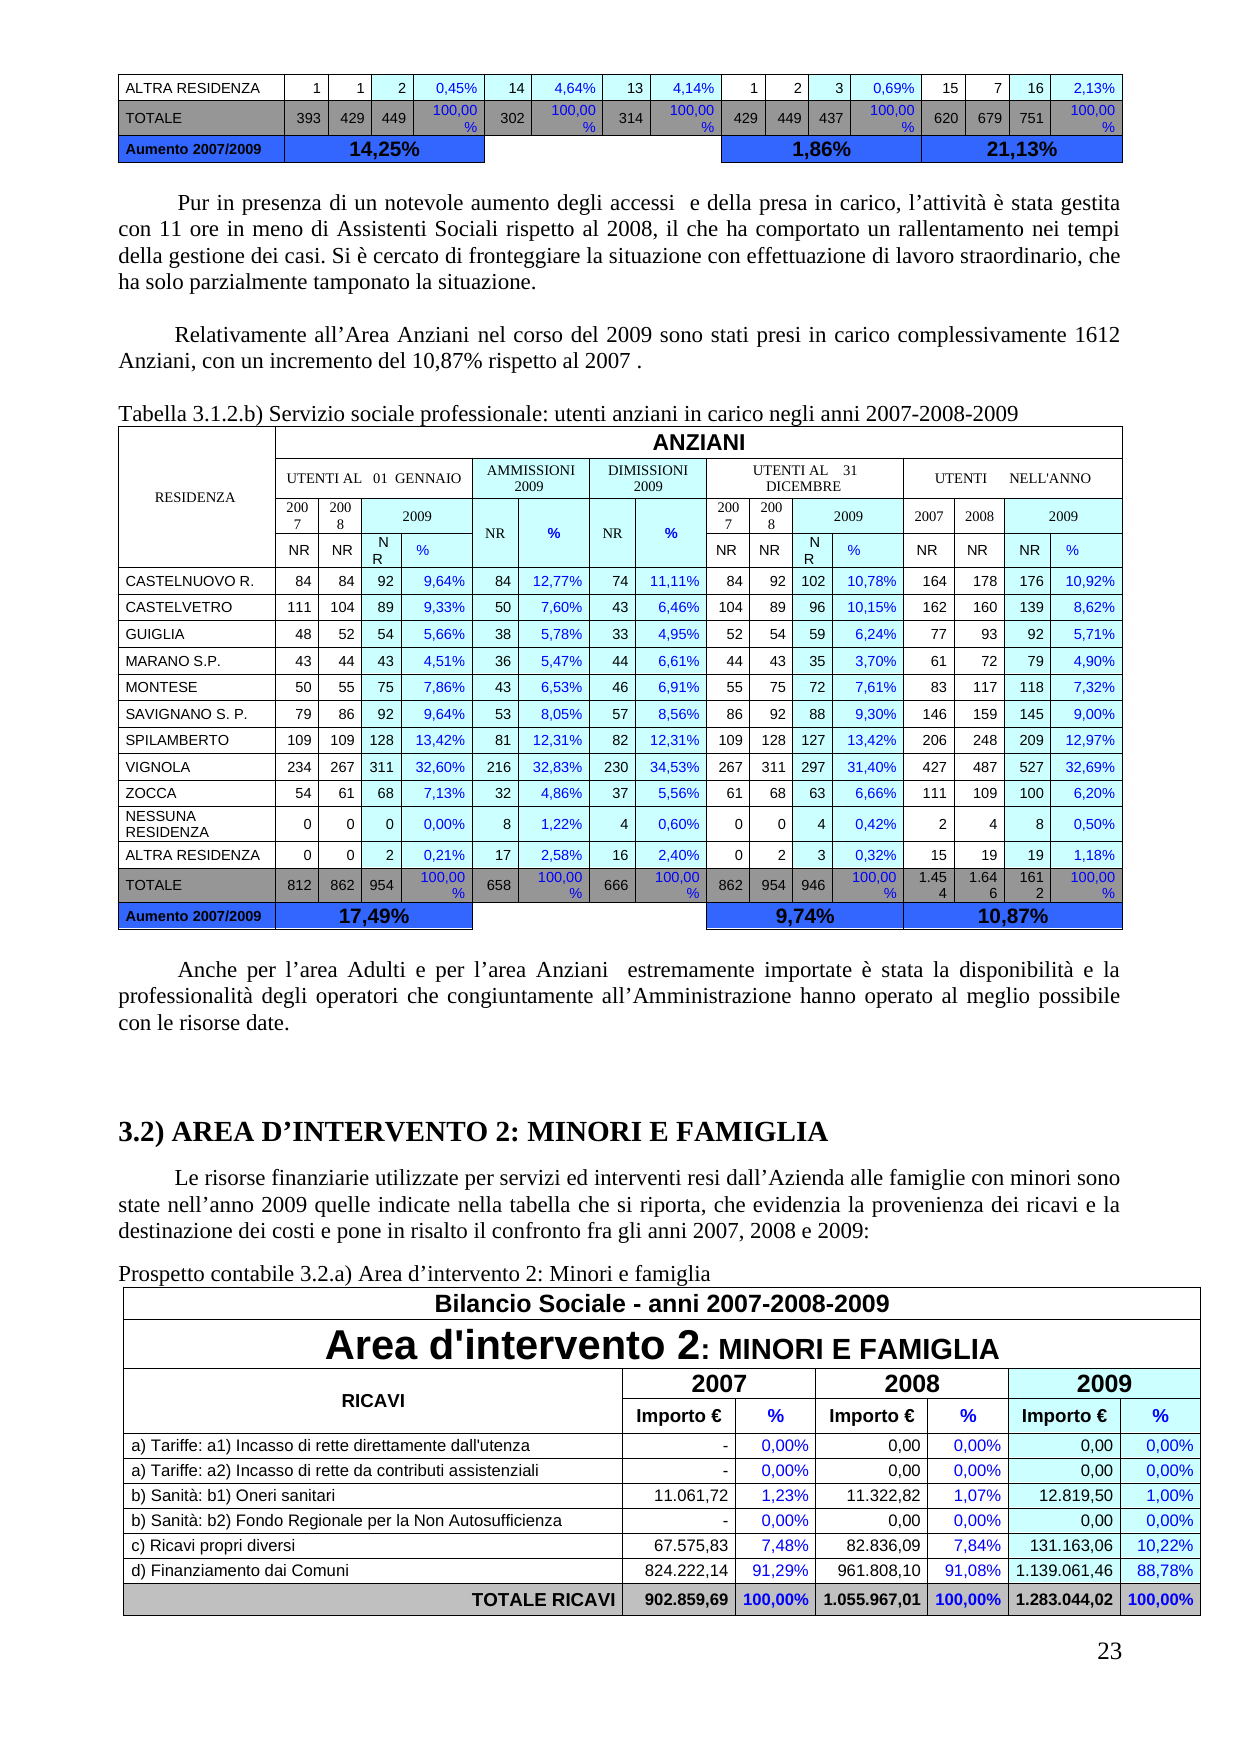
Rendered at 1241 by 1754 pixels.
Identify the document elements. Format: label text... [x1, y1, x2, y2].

table_cell 17,49% [276, 903, 472, 928]
table_cell 902.859,69 [623, 1584, 735, 1615]
table_cell UTENTI AL 31 DICEMBRE [707, 459, 903, 498]
table_cell 427 [904, 754, 954, 780]
table_cell 16 [590, 842, 635, 867]
table_cell 67.575,83 [623, 1534, 735, 1557]
table_cell 43 [276, 648, 318, 673]
table_cell 61 [319, 781, 361, 806]
table_cell 6,46% [636, 595, 706, 620]
table_cell 109 [276, 728, 318, 753]
table_cell 12.819,50 [1009, 1484, 1120, 1507]
table_cell 12,31% [519, 728, 589, 753]
table_cell 92 [750, 701, 792, 727]
table_cell Importo € [623, 1399, 735, 1432]
table_cell Area d'intervento 2: MINORI E FAMIGLIA [124, 1320, 1200, 1368]
table_cell 0 [750, 807, 792, 841]
table_cell 44 [707, 648, 749, 673]
table_cell 2008 [816, 1369, 1008, 1398]
table_cell 96 [793, 595, 832, 620]
table_cell 8,56% [636, 701, 706, 727]
table_cell 100,00% [402, 869, 472, 902]
table_cell 48 [276, 621, 318, 647]
table_cell 658 [473, 869, 518, 902]
table_cell 68 [362, 781, 401, 806]
table_cell 6,66% [833, 781, 903, 806]
table_cell 11.322,82 [816, 1484, 927, 1507]
table_cell 10,22% [1121, 1534, 1200, 1557]
table_cell 92 [750, 568, 792, 594]
table_cell 77 [904, 621, 954, 647]
table_cell 160 [955, 595, 1004, 620]
table_cell 54 [750, 621, 792, 647]
table_cell 6,91% [636, 675, 706, 700]
table_cell 3 [793, 842, 832, 867]
table_cell 32,60% [402, 754, 472, 780]
table_cell 92 [362, 568, 401, 594]
table_cell 1.139.061,46 [1009, 1559, 1120, 1582]
table_cell ALTRA RESIDENZA [119, 842, 275, 867]
text Prospetto contabile 3.2.a) Area d’intervento 2: Minori e famiglia [118, 1260, 1122, 1287]
table_cell TOTALE [119, 869, 275, 902]
table_cell 11.061,72 [623, 1484, 735, 1507]
table_cell 104 [707, 595, 749, 620]
table_cell 82 [590, 728, 635, 753]
table_cell 0,00 [816, 1509, 927, 1532]
table_cell 0,00% [736, 1459, 815, 1482]
table_cell 111 [276, 595, 318, 620]
table_cell 0 [319, 807, 361, 841]
table_cell % [928, 1399, 1008, 1432]
table_cell 19 [955, 842, 1004, 867]
table_cell 100,00% [1121, 1584, 1200, 1615]
table_cell 0,69% [851, 75, 921, 100]
table_cell 118 [1005, 675, 1050, 700]
table_cell 128 [750, 728, 792, 753]
table_cell 267 [707, 754, 749, 780]
table_cell 100 [1005, 781, 1050, 806]
table_cell 0 [362, 807, 401, 841]
table_cell 74 [590, 568, 635, 594]
table_cell 2 [766, 75, 808, 100]
table_cell 5,66% [402, 621, 472, 647]
table_cell 104 [319, 595, 361, 620]
table_cell % [519, 499, 589, 567]
table_cell 32,83% [519, 754, 589, 780]
table_cell 139 [1005, 595, 1050, 620]
table_cell 0,42% [833, 807, 903, 841]
table_cell 15 [904, 842, 954, 867]
table_cell 164 [904, 568, 954, 594]
table_cell 8 [1005, 807, 1050, 841]
table_cell TOTALE [119, 101, 284, 135]
table_cell 206 [904, 728, 954, 753]
table_cell Importo € [1009, 1399, 1120, 1432]
table_cell 109 [319, 728, 361, 753]
table_cell 5,47% [519, 648, 589, 673]
table_cell 248 [955, 728, 1004, 753]
table_cell 86 [319, 701, 361, 727]
table_cell 297 [793, 754, 832, 780]
table_cell 9,64% [402, 568, 472, 594]
table_cell 2008 [955, 499, 1004, 533]
table_cell 57 [590, 701, 635, 727]
table_cell 5,71% [1051, 621, 1122, 647]
table_cell 43 [362, 648, 401, 673]
table_cell SAVIGNANO S. P. [119, 701, 275, 727]
table_cell 429 [722, 101, 765, 135]
table_cell 54 [276, 781, 318, 806]
table_cell 1 [285, 75, 328, 100]
table_cell 230 [590, 754, 635, 780]
table_cell 6,24% [833, 621, 903, 647]
table_cell 14 [485, 75, 531, 100]
table_cell 17 [473, 842, 518, 867]
table_cell 9,30% [833, 701, 903, 727]
table_cell 4,95% [636, 621, 706, 647]
table_cell 50 [473, 595, 518, 620]
table_cell 12,77% [519, 568, 589, 594]
text 3.2) AREA D’INTERVENTO 2: MINORI E FAMIGLIA [118, 1114, 1122, 1148]
table_cell NR [904, 534, 954, 567]
table_cell 11,11% [636, 568, 706, 594]
table_cell 4,90% [1051, 648, 1122, 673]
table_cell Aumento 2007/2009 [119, 903, 275, 928]
table_cell 0,00% [928, 1459, 1008, 1482]
table_cell 13 [603, 75, 650, 100]
table_cell 84 [276, 568, 318, 594]
table_cell 429 [329, 101, 371, 135]
table_cell 38 [473, 621, 518, 647]
table_cell 9,64% [402, 701, 472, 727]
table_cell ALTRA RESIDENZA [119, 75, 284, 100]
table_cell 52 [707, 621, 749, 647]
table_cell 127 [793, 728, 832, 753]
table_cell 1 [722, 75, 765, 100]
table_cell 0,00% [1121, 1509, 1200, 1532]
table_cell 79 [1005, 648, 1050, 673]
table_cell 84 [473, 568, 518, 594]
text Anche per l’area Adulti e per l’area Anziani estremamente importate è stata la disponibilità e la professionalità degli operatori che congiuntamente all’Amministrazione hanno operato al meglio possibile con le risorse date. [118, 956, 1122, 1035]
table_cell 100,00% [1051, 101, 1122, 135]
table_cell 0 [276, 842, 318, 867]
table_cell 314 [603, 101, 650, 135]
table_cell 13,42% [833, 728, 903, 753]
table_cell 63 [793, 781, 832, 806]
table_cell 0,50% [1051, 807, 1122, 841]
table_cell 0 [276, 807, 318, 841]
table_cell 4,64% [532, 75, 602, 100]
table_cell 2 [750, 842, 792, 867]
table_cell 83 [904, 675, 954, 700]
table_cell d) Finanziamento dai Comuni [124, 1559, 622, 1582]
table_cell 79 [276, 701, 318, 727]
table_cell 0,00 [816, 1459, 927, 1482]
table_cell NR [793, 534, 832, 567]
table_cell 111 [904, 781, 954, 806]
table_cell 527 [1005, 754, 1050, 780]
table_cell [636, 903, 706, 928]
table_cell 100,00% [928, 1584, 1008, 1615]
table_cell 100,00% [1051, 869, 1122, 902]
table_cell 1 [329, 75, 371, 100]
table_cell 128 [362, 728, 401, 753]
table_cell 21,13% [922, 136, 1122, 162]
table_cell 620 [922, 101, 965, 135]
table_cell 32 [473, 781, 518, 806]
table_cell 92 [362, 701, 401, 727]
table_cell 7,48% [736, 1534, 815, 1557]
table_cell [589, 903, 636, 928]
table_cell 0,00 [1009, 1509, 1120, 1532]
table_cell 0,00% [928, 1509, 1008, 1532]
table_cell 1,86% [722, 136, 921, 162]
table_cell 5,56% [636, 781, 706, 806]
table_cell 0,00% [402, 807, 472, 841]
table_cell 145 [1005, 701, 1050, 727]
table_cell 81 [473, 728, 518, 753]
table_cell UTENTI AL 01 GENNAIO [276, 459, 472, 498]
table_cell 4,51% [402, 648, 472, 673]
table_cell 1,00% [1121, 1484, 1200, 1507]
table_cell ZOCCA [119, 781, 275, 806]
table_cell 393 [285, 101, 328, 135]
table_cell 12,31% [636, 728, 706, 753]
table_cell 2009 [793, 499, 903, 533]
table_cell c) Ricavi propri diversi [124, 1534, 622, 1557]
table_cell a) Tariffe: a2) Incasso di rette da contributi assistenziali [124, 1459, 622, 1482]
table_cell 46 [590, 675, 635, 700]
table_cell 100,00% [636, 869, 706, 902]
table_cell b) Sanità: b1) Oneri sanitari [124, 1484, 622, 1507]
table_cell 36 [473, 648, 518, 673]
table_cell 0,60% [636, 807, 706, 841]
table_cell 68 [750, 781, 792, 806]
table_cell 2009 [1005, 499, 1122, 533]
table_cell UTENTI NELL'ANNO [904, 459, 1122, 498]
text Le risorse finanziarie utilizzate per servizi ed interventi resi dall’Azienda alle famiglie con minori sono state nell’anno 2009 quelle indicate nella tabella che si riporta, che evidenzia la provenienza dei ricavi e la destinazione dei costi e pone in risalto il confronto fra gli anni 2007, 2008 e 2009: [118, 1164, 1122, 1243]
table_cell 3 [809, 75, 850, 100]
table_cell 0,00 [1009, 1459, 1120, 1482]
table_cell 89 [750, 595, 792, 620]
table_cell [650, 136, 721, 162]
table_cell TOTALE RICAVI [124, 1584, 622, 1615]
table_header Bilancio Sociale - anni 2007-2008-2009 [124, 1288, 1200, 1319]
table_cell b) Sanità: b2) Fondo Regionale per la Non Autosufficienza [124, 1509, 622, 1532]
table_cell [518, 903, 589, 928]
table_cell 44 [590, 648, 635, 673]
table_cell MONTESE [119, 675, 275, 700]
table_cell 2008 [319, 499, 361, 533]
table_cell 7,13% [402, 781, 472, 806]
table_cell 7,84% [928, 1534, 1008, 1557]
table_cell 117 [955, 675, 1004, 700]
table_cell 3,70% [833, 648, 903, 673]
table_cell 55 [707, 675, 749, 700]
table_cell [532, 136, 603, 162]
table_cell 88,78% [1121, 1559, 1200, 1582]
table_cell 19 [1005, 842, 1050, 867]
table_header ANZIANI [276, 427, 1122, 457]
table_cell 862 [707, 869, 749, 902]
table_cell 178 [955, 568, 1004, 594]
table_cell 2009 [1009, 1369, 1200, 1398]
table_cell 0,21% [402, 842, 472, 867]
table_cell 4 [955, 807, 1004, 841]
table_cell - [623, 1434, 735, 1457]
table_cell 176 [1005, 568, 1050, 594]
table_cell NR [750, 534, 792, 567]
table_cell 862 [319, 869, 361, 902]
table_cell 751 [1010, 101, 1050, 135]
table_cell 52 [319, 621, 361, 647]
table_cell NR [707, 534, 749, 567]
table_cell CASTELNUOVO R. [119, 568, 275, 594]
table_cell 449 [766, 101, 808, 135]
table_cell - [623, 1509, 735, 1532]
table_cell 954 [750, 869, 792, 902]
table_cell 72 [793, 675, 832, 700]
table_cell 55 [319, 675, 361, 700]
table_cell 812 [276, 869, 318, 902]
table_cell DIMISSIONI 2009 [590, 459, 706, 498]
table_cell - [623, 1459, 735, 1482]
table_cell SPILAMBERTO [119, 728, 275, 753]
table_cell 311 [362, 754, 401, 780]
table_cell 216 [473, 754, 518, 780]
table_cell 88 [793, 701, 832, 727]
table_cell 2007 [623, 1369, 815, 1398]
table_cell 954 [362, 869, 401, 902]
table_cell 92 [1005, 621, 1050, 647]
text Relativamente all’Area Anziani nel corso del 2009 sono stati presi in carico complessivamente 1612 Anziani, con un incremento del 10,87% rispetto al 2007 . [118, 321, 1122, 373]
table_cell 487 [955, 754, 1004, 780]
table_cell GUIGLIA [119, 621, 275, 647]
table_cell 7,61% [833, 675, 903, 700]
table_cell 2009 [362, 499, 472, 533]
table_cell 7 [966, 75, 1009, 100]
table_cell 437 [809, 101, 850, 135]
table_cell 1.646 [955, 869, 1004, 902]
table_cell 89 [362, 595, 401, 620]
table_cell 43 [750, 648, 792, 673]
table_cell 75 [362, 675, 401, 700]
table_cell [603, 136, 650, 162]
table_cell 4 [590, 807, 635, 841]
table_cell % [402, 534, 472, 567]
table_cell 75 [750, 675, 792, 700]
table_cell 8 [473, 807, 518, 841]
table_cell 100,00% [736, 1584, 815, 1615]
table_cell 86 [707, 701, 749, 727]
table_cell AMMISSIONI 2009 [473, 459, 589, 498]
text Tabella 3.1.2.b) Servizio sociale professionale: utenti anziani in carico negli anni 2007-2008-2009 [118, 400, 1122, 426]
table_cell 1,18% [1051, 842, 1122, 867]
table_cell 2 [362, 842, 401, 867]
table_cell 0 [707, 807, 749, 841]
table_cell 162 [904, 595, 954, 620]
table_cell 0,00% [736, 1434, 815, 1457]
table_cell 37 [590, 781, 635, 806]
table_cell 2 [904, 807, 954, 841]
table_cell 2,13% [1051, 75, 1122, 100]
table_cell 5,78% [519, 621, 589, 647]
table_cell 1,22% [519, 807, 589, 841]
table_cell 0 [707, 842, 749, 867]
table_cell 10,92% [1051, 568, 1122, 594]
table_cell % [736, 1399, 815, 1432]
table_cell VIGNOLA [119, 754, 275, 780]
table_cell 2007 [276, 499, 318, 533]
table_cell 84 [707, 568, 749, 594]
table_cell 100,00% [651, 101, 721, 135]
table_cell 8,05% [519, 701, 589, 727]
table_cell 32,69% [1051, 754, 1122, 780]
table_cell 34,53% [636, 754, 706, 780]
table_cell 100,00% [532, 101, 602, 135]
table_cell 6,61% [636, 648, 706, 673]
table_cell 1.454 [904, 869, 954, 902]
table_cell % [636, 499, 706, 567]
table_cell NR [319, 534, 361, 567]
table_cell [473, 903, 518, 928]
table_cell 91,08% [928, 1559, 1008, 1582]
table_cell 0,00 [1009, 1434, 1120, 1457]
table_cell 1.055.967,01 [816, 1584, 927, 1615]
table_cell NR [1005, 534, 1050, 567]
table_cell 93 [955, 621, 1004, 647]
table_cell 53 [473, 701, 518, 727]
table_cell 666 [590, 869, 635, 902]
table_cell % [1051, 534, 1122, 567]
table_cell 14,25% [285, 136, 484, 162]
table_cell 209 [1005, 728, 1050, 753]
table_cell 61 [904, 648, 954, 673]
table_cell 100,00% [519, 869, 589, 902]
table_cell 234 [276, 754, 318, 780]
table_cell NR [362, 534, 401, 567]
table_cell 302 [485, 101, 531, 135]
table_cell Aumento 2007/2009 [119, 136, 284, 162]
table_cell 9,00% [1051, 701, 1122, 727]
table_cell 2,40% [636, 842, 706, 867]
table_cell 159 [955, 701, 1004, 727]
table_cell 1612 [1005, 869, 1050, 902]
table_cell 2,58% [519, 842, 589, 867]
table_cell 33 [590, 621, 635, 647]
table_cell RICAVI [124, 1369, 622, 1432]
table_cell 449 [372, 101, 413, 135]
table_cell 12,97% [1051, 728, 1122, 753]
table_cell 6,53% [519, 675, 589, 700]
table_cell 1,23% [736, 1484, 815, 1507]
table_cell % [833, 534, 903, 567]
table_cell 59 [793, 621, 832, 647]
table_cell 2008 [750, 499, 792, 533]
table_cell 9,74% [707, 903, 903, 928]
table_cell 61 [707, 781, 749, 806]
table_cell 84 [319, 568, 361, 594]
table_cell 43 [473, 675, 518, 700]
table_cell 82.836,09 [816, 1534, 927, 1557]
table_cell [485, 136, 532, 162]
table_cell 0,00 [816, 1434, 927, 1457]
table_cell 109 [707, 728, 749, 753]
table_cell 2007 [904, 499, 954, 533]
text Pur in presenza di un notevole aumento degli accessi e della presa in carico, l’attività è stata gestita con 11 ore in meno di Assistenti Sociali rispetto al 2008, il che ha comportato un rallentamento nei tempi della gestione dei casi. Si è cercato di fronteggiare la situazione con effettuazione di lavoro straordinario, che ha solo parzialmente tamponato la situazione. [118, 189, 1122, 294]
table_cell 961.808,10 [816, 1559, 927, 1582]
table_cell 146 [904, 701, 954, 727]
table_cell 0,00% [928, 1434, 1008, 1457]
table_cell 4,86% [519, 781, 589, 806]
table_cell 10,87% [904, 903, 1122, 928]
table_cell 946 [793, 869, 832, 902]
table_cell 54 [362, 621, 401, 647]
table_cell 109 [955, 781, 1004, 806]
table_cell 91,29% [736, 1559, 815, 1582]
table_cell NR [590, 499, 635, 567]
table_cell 2007 [707, 499, 749, 533]
table_cell 0 [319, 842, 361, 867]
table_cell 4 [793, 807, 832, 841]
table_cell 50 [276, 675, 318, 700]
table_cell NESSUNA RESIDENZA [119, 807, 275, 841]
table_cell 2 [372, 75, 413, 100]
table_cell 35 [793, 648, 832, 673]
table_cell 100,00% [833, 869, 903, 902]
table_cell 679 [966, 101, 1009, 135]
table_cell 13,42% [402, 728, 472, 753]
table_cell 10,15% [833, 595, 903, 620]
table_cell 31,40% [833, 754, 903, 780]
table_cell 0,00% [736, 1509, 815, 1532]
table_cell 7,86% [402, 675, 472, 700]
table_cell 1.283.044,02 [1009, 1584, 1120, 1615]
table_cell 7,32% [1051, 675, 1122, 700]
table_cell 267 [319, 754, 361, 780]
table_cell NR [473, 499, 518, 567]
table_cell 6,20% [1051, 781, 1122, 806]
table_cell 4,14% [651, 75, 721, 100]
table_cell 100,00% [851, 101, 921, 135]
table_cell Importo € [816, 1399, 927, 1432]
table_header RESIDENZA [119, 427, 275, 567]
table_cell 44 [319, 648, 361, 673]
table_cell 102 [793, 568, 832, 594]
table_cell 72 [955, 648, 1004, 673]
table_cell 1,07% [928, 1484, 1008, 1507]
table_cell 16 [1010, 75, 1050, 100]
table_cell 7,60% [519, 595, 589, 620]
table_cell 15 [922, 75, 965, 100]
table_cell 100,00% [414, 101, 484, 135]
table_cell CASTELVETRO [119, 595, 275, 620]
table_cell 0,45% [414, 75, 484, 100]
table_cell NR [276, 534, 318, 567]
table_cell 43 [590, 595, 635, 620]
table_cell 8,62% [1051, 595, 1122, 620]
table_cell a) Tariffe: a1) Incasso di rette direttamente dall'utenza [124, 1434, 622, 1457]
table_cell 0,32% [833, 842, 903, 867]
table_cell % [1121, 1399, 1200, 1432]
table_cell 0,00% [1121, 1434, 1200, 1457]
table_cell 824.222,14 [623, 1559, 735, 1582]
table_cell MARANO S.P. [119, 648, 275, 673]
table_cell 0,00% [1121, 1459, 1200, 1482]
table_cell 9,33% [402, 595, 472, 620]
table_cell 311 [750, 754, 792, 780]
table_cell NR [955, 534, 1004, 567]
table_cell 10,78% [833, 568, 903, 594]
table_cell 131.163,06 [1009, 1534, 1120, 1557]
